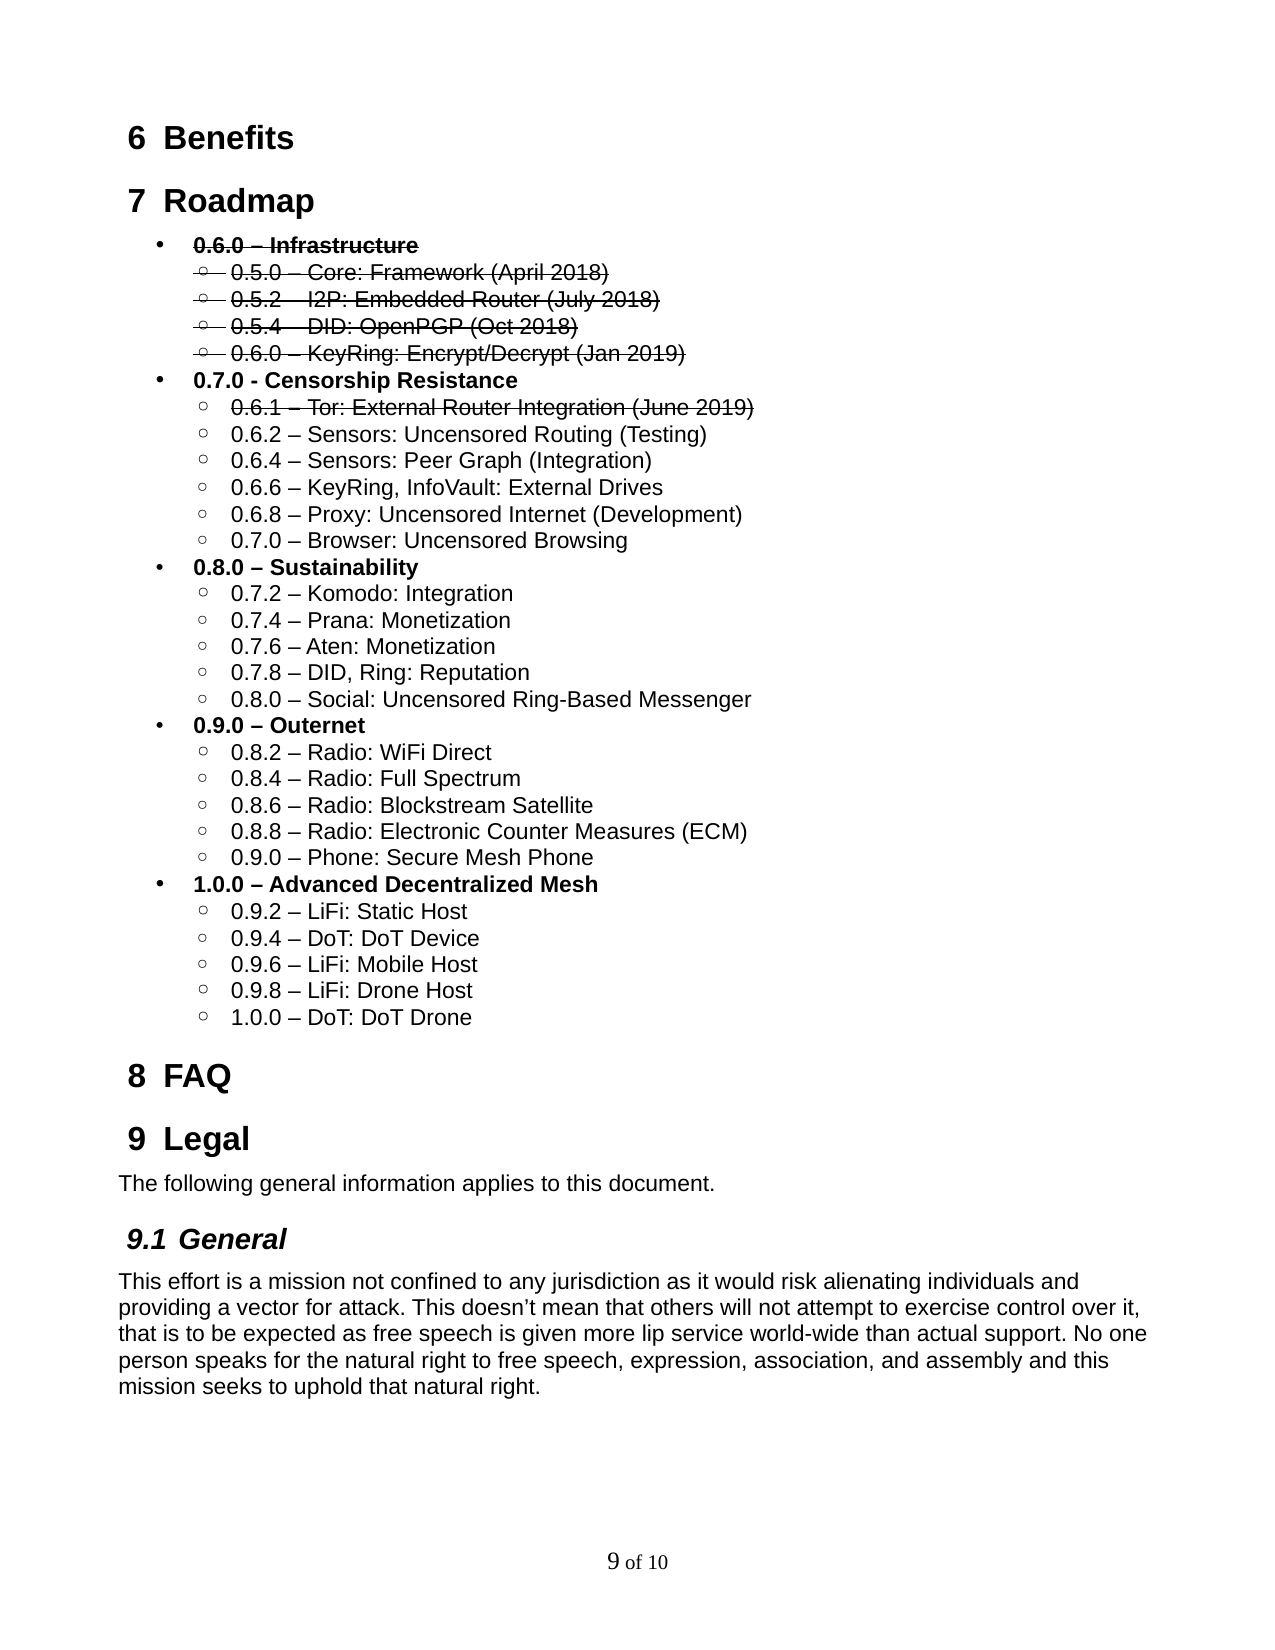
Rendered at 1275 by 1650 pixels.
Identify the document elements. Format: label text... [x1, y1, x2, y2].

list 0.6.6 – KeyRing, InfoVault: External Drives [193, 474, 1157, 501]
subtitle General [118, 1222, 1157, 1255]
list 0.8.6 – Radio: Blockstream Satellite [193, 792, 1157, 818]
list 0.7.0 – Browser: Uncensored Browsing [193, 527, 1157, 553]
list 0.8.0 – Sustainability [156, 553, 1157, 580]
subtitle Benefits [118, 118, 1157, 157]
list 0.6.0 – Infrastructure [156, 232, 1157, 259]
list 0.7.0 - Censorship Resistance [156, 367, 1157, 394]
list 0.7.6 – Aten: Monetization [193, 633, 1157, 659]
list 1.0.0 – Advanced Decentralized Mesh [156, 871, 1157, 898]
list 0.9.2 – LiFi: Static Host [193, 898, 1157, 924]
list 0.9.0 – Phone: Secure Mesh Phone [193, 844, 1157, 871]
list 0.8.0 – Social: Uncensored Ring-Based Messenger [193, 686, 1157, 712]
subtitle Roadmap [118, 182, 1157, 220]
text This effort is a mission not confined to any jurisdiction as it would risk alienating individuals and providing a vector for attack. This doesn’t mean that others will not attempt to exercise control over it, that is to be expected as free speech is given more lip service world-wide than actual support. No one person speaks for the natural right to free speech, expression, association, and assembly and this mission seeks to uphold that natural right. [118, 1268, 1157, 1399]
list 0.9.8 – LiFi: Drone Host [193, 977, 1157, 1004]
list 0.7.8 – DID, Ring: Reputation [193, 659, 1157, 686]
list 0.6.4 – Sensors: Peer Graph (Integration) [193, 447, 1157, 474]
list 0.9.6 – LiFi: Mobile Host [193, 951, 1157, 977]
list 0.5.2 – I2P: Embedded Router (July 2018) [193, 286, 1157, 313]
list 0.7.2 – Komodo: Integration [193, 580, 1157, 607]
list 0.6.2 – Sensors: Uncensored Routing (Testing) [193, 421, 1157, 447]
list 0.5.4 – DID: OpenPGP (Oct 2018) [193, 313, 1157, 340]
list 0.8.8 – Radio: Electronic Counter Measures (ECM) [193, 818, 1157, 844]
list 0.6.0 – KeyRing: Encrypt/Decrypt (Jan 2019) [193, 340, 1157, 367]
list 1.0.0 – DoT: DoT Drone [193, 1004, 1157, 1031]
list 0.8.4 – Radio: Full Spectrum [193, 765, 1157, 792]
list 0.9.0 – Outernet [156, 712, 1157, 738]
list 0.5.0 – Core: Framework (April 2018) [193, 259, 1157, 286]
list 0.7.4 – Prana: Monetization [193, 607, 1157, 633]
text The following general information applies to this document. [118, 1170, 1157, 1197]
list 0.6.8 – Proxy: Uncensored Internet (Development) [193, 501, 1157, 527]
list 0.8.2 – Radio: WiFi Direct [193, 738, 1157, 765]
list 0.9.4 – DoT: DoT Device [193, 924, 1157, 951]
subtitle Legal [118, 1119, 1157, 1158]
list 0.6.1 – Tor: External Router Integration (June 2019) [193, 394, 1157, 421]
subtitle FAQ [118, 1056, 1157, 1094]
